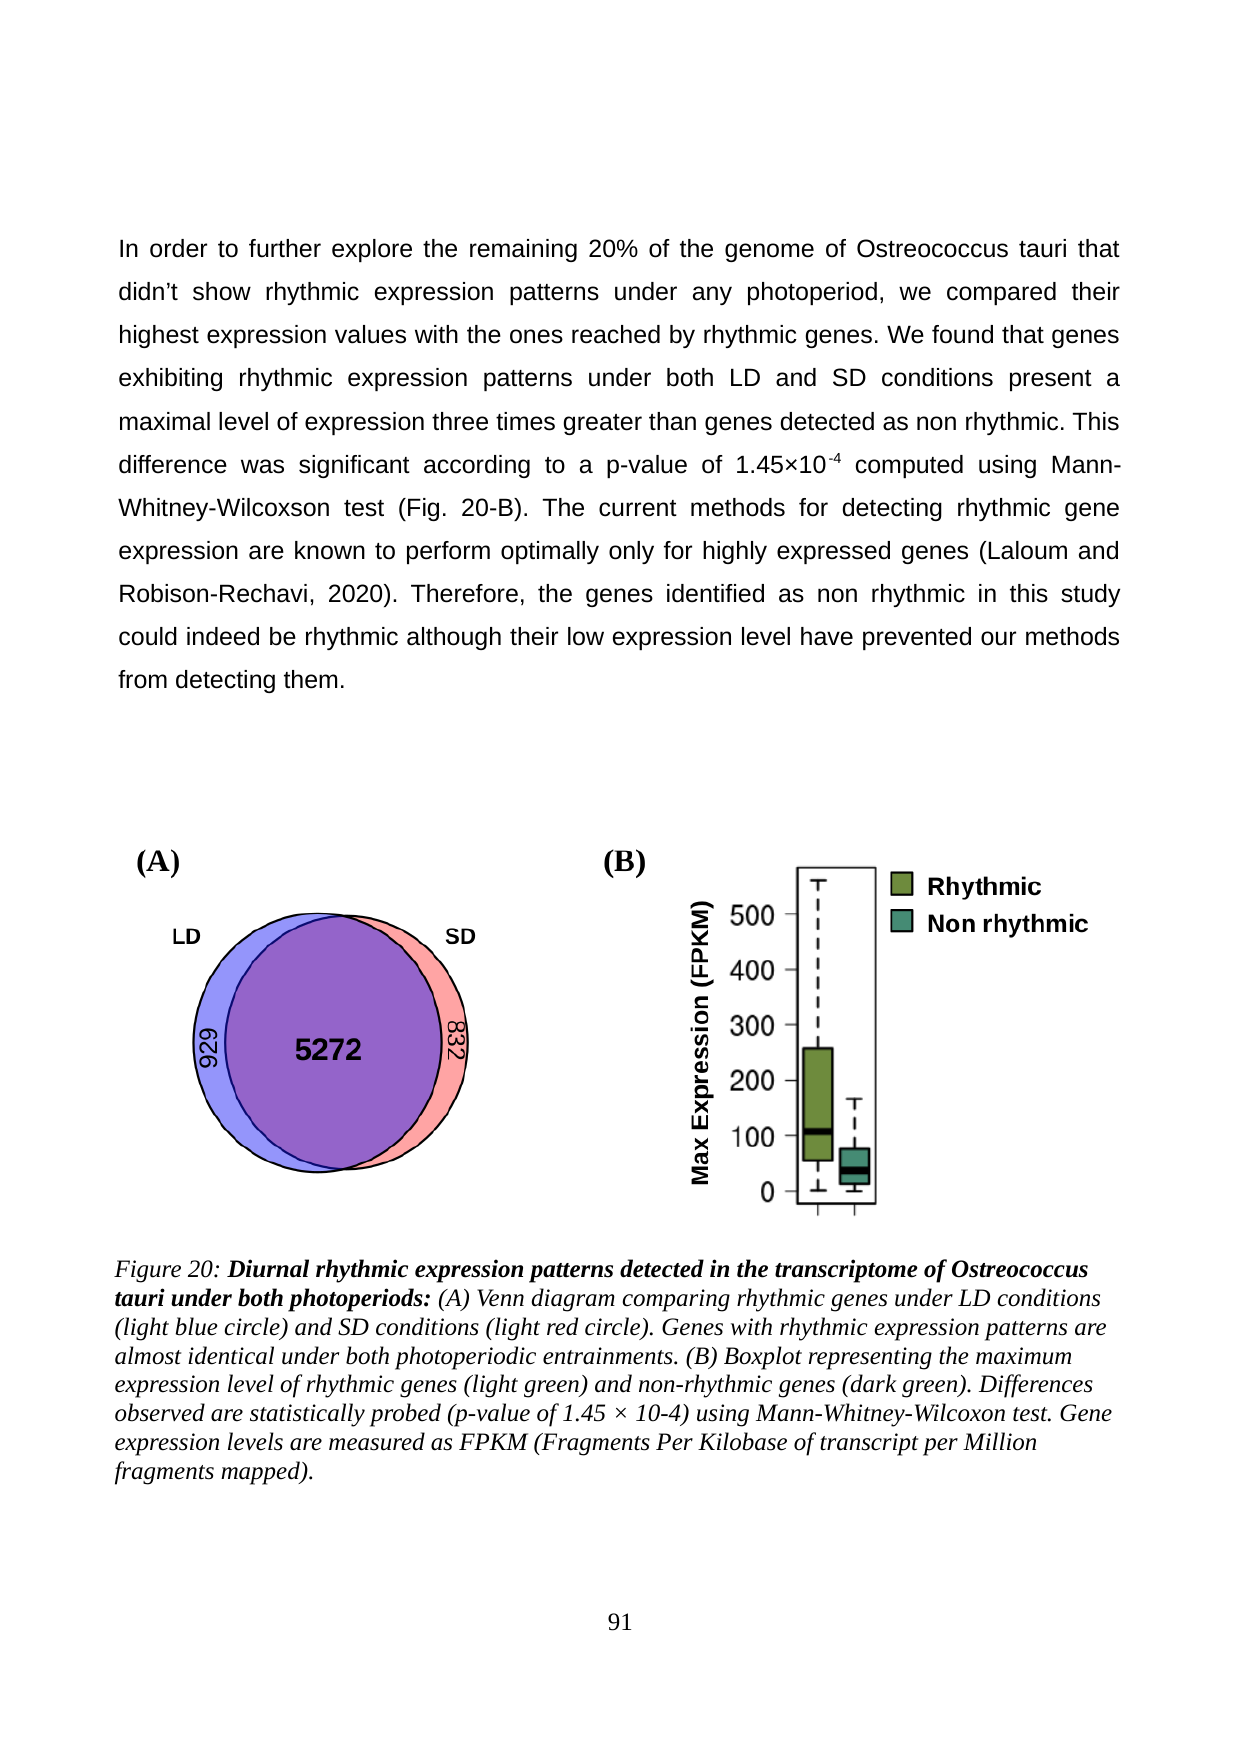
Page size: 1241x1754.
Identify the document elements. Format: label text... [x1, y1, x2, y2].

picture [114, 805, 1119, 1255]
text Figure 20: Diurnal rhythmic expression patterns detected in the transcriptome of Ostreococcus tauri under both photoperiods: (A) Venn diagram comparing rhythmic genes under LD conditions (light blue circle) and SD conditions (light red circle). Genes with rhythmic expression patterns are almost identical under both photoperiodic entrainments. (B) Boxplot representing the maximum expression level of rhythmic genes (light green) and non-rhythmic genes (dark green). Differences observed are statistically probed (p-value of 1.45 × 10-4) using Mann-Whitney-Wilcoxon test. Gene expression levels are measured as FPKM (Fragments Per Kilobase of transcript per Million fragments mapped). [114, 1255, 1118, 1484]
text In order to further explore the remaining 20% of the genome of Ostreococcus tauri that didn’t show rhythmic expression patterns under any photoperiod, we compared their highest expression values with the ones reached by rhythmic genes. We found that genes exhibiting rhythmic expression patterns under both LD and SD conditions present a maximal level of expression three times greater than genes detected as non rhythmic. This difference was significant according to a p-value of 1.45×10-4 computed using Mann-Whitney-Wilcoxson test (Fig. 20-B). The current methods for detecting rhythmic gene expression are known to perform optimally only for highly expressed genes (Laloum and Robison-Rechavi, 2020). Therefore, the genes identified as non rhythmic in this study could indeed be rhythmic although their low expression level have prevented our methods from detecting them. [118, 234, 1122, 694]
